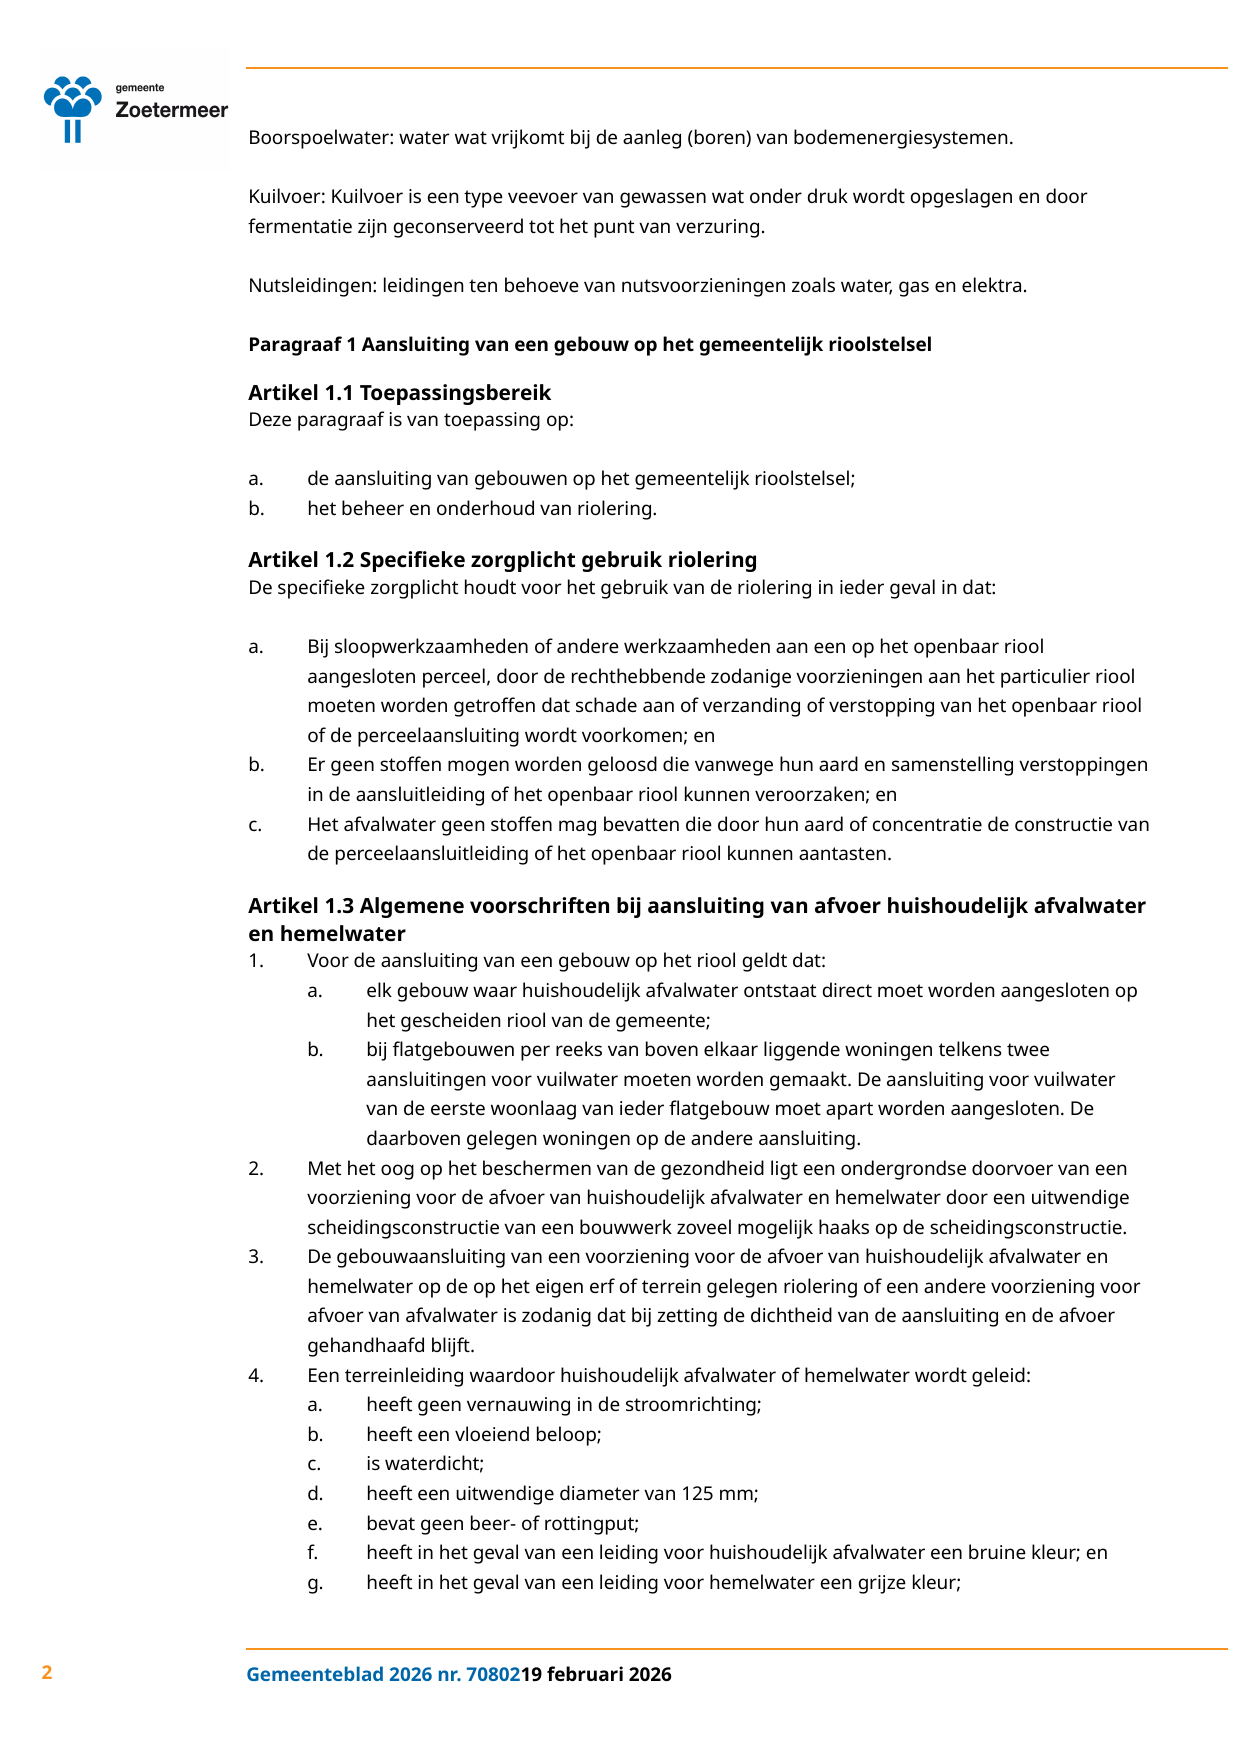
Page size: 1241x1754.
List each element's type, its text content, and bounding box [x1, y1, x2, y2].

text Kuilvoer: Kuilvoer is een type veevoer van gewassen wat onder druk wordt opgeslagen en door fermentatie zijn geconserveerd tot het punt van verzuring. [248, 183, 1152, 239]
text Boorspoelwater: water wat vrijkomt bij de aanleg (boren) van bodemenergiesystemen. [248, 124, 1152, 150]
list De gebouwaansluiting van een voorziening voor de afvoer van huishoudelijk afvalwater en hemelwater op de op het eigen erf of terrein gelegen riolering of een andere voorziening voor afvoer van afvalwater is zodanig dat bij zetting de dichtheid van de aansluiting en de afvoer gehandhaafd blijft. [248, 1243, 1152, 1358]
list Het afvalwater geen stoffen mag bevatten die door hun aard of concentratie de constructie van de perceelaansluitleiding of het openbaar riool kunnen aantasten. [248, 811, 1152, 866]
text Paragraaf 1 Aansluiting van een gebouw op het gemeentelijk rioolstelsel [248, 331, 1152, 357]
list heeft een uitwendige diameter van 125 mm; [307, 1480, 1152, 1506]
list is waterdicht; [307, 1451, 1152, 1476]
text De specifieke zorgplicht houdt voor het gebruik van de riolering in ieder geval in dat: [248, 574, 1152, 600]
text Artikel 1.2 Specifieke zorgplicht gebruik riolering [248, 546, 1152, 574]
list bevat geen beer- of rottingput; [307, 1510, 1152, 1535]
list heeft in het geval van een leiding voor huishoudelijk afvalwater een bruine kleur; en [307, 1539, 1152, 1565]
text Nutsleidingen: leidingen ten behoeve van nutsvoorzieningen zoals water, gas en elektra. [248, 272, 1152, 298]
list Met het oog op het beschermen van de gezondheid ligt een ondergrondse doorvoer van een voorziening voor de afvoer van huishoudelijk afvalwater en hemelwater door een uitwendige scheidingsconstructie van een bouwwerk zoveel mogelijk haaks op de scheidingsconstructie. [248, 1155, 1152, 1239]
list heeft in het geval van een leiding voor hemelwater een grijze kleur; [307, 1569, 1152, 1594]
list Een terreinleiding waardoor huishoudelijk afvalwater of hemelwater wordt geleid: [248, 1362, 1152, 1387]
list elk gebouw waar huishoudelijk afvalwater ontstaat direct moet worden aangesloten op het gescheiden riool van de gemeente; [307, 977, 1152, 1032]
list Voor de aansluiting van een gebouw op het riool geldt dat: [248, 948, 1152, 973]
list Bij sloopwerkzaamheden of andere werkzaamheden aan een op het openbaar riool aangesloten perceel, door de rechthebbende zodanige voorzieningen aan het particulier riool moeten worden getroffen dat schade aan of verzanding of verstopping van het openbaar riool of de perceelaansluiting wordt voorkomen; en [248, 633, 1152, 748]
text Artikel 1.3 Algemene voorschriften bij aansluiting van afvoer huishoudelijk afvalwater en hemelwater [248, 891, 1152, 948]
list het beheer en onderhoud van riolering. [248, 495, 1152, 521]
list bij flatgebouwen per reeks van boven elkaar liggende woningen telkens twee aansluitingen voor vuilwater moeten worden gemaakt. De aansluiting voor vuilwater van de eerste woonlaag van ieder flatgebouw moet apart worden aangesloten. De daarboven gelegen woningen op de andere aansluiting. [307, 1036, 1152, 1151]
text Deze paragraaf is van toepassing op: [248, 406, 1152, 432]
list de aansluiting van gebouwen op het gemeentelijk rioolstelsel; [248, 466, 1152, 491]
list Er geen stoffen mogen worden geloosd die vanwege hun aard en samenstelling verstoppingen in de aansluitleiding of het openbaar riool kunnen veroorzaken; en [248, 752, 1152, 807]
text Artikel 1.1 Toepassingsbereik [248, 378, 1152, 406]
list heeft geen vernauwing in de stroomrichting; [307, 1391, 1152, 1417]
picture [41, 47, 231, 172]
list heeft een vloeiend beloop; [307, 1421, 1152, 1447]
